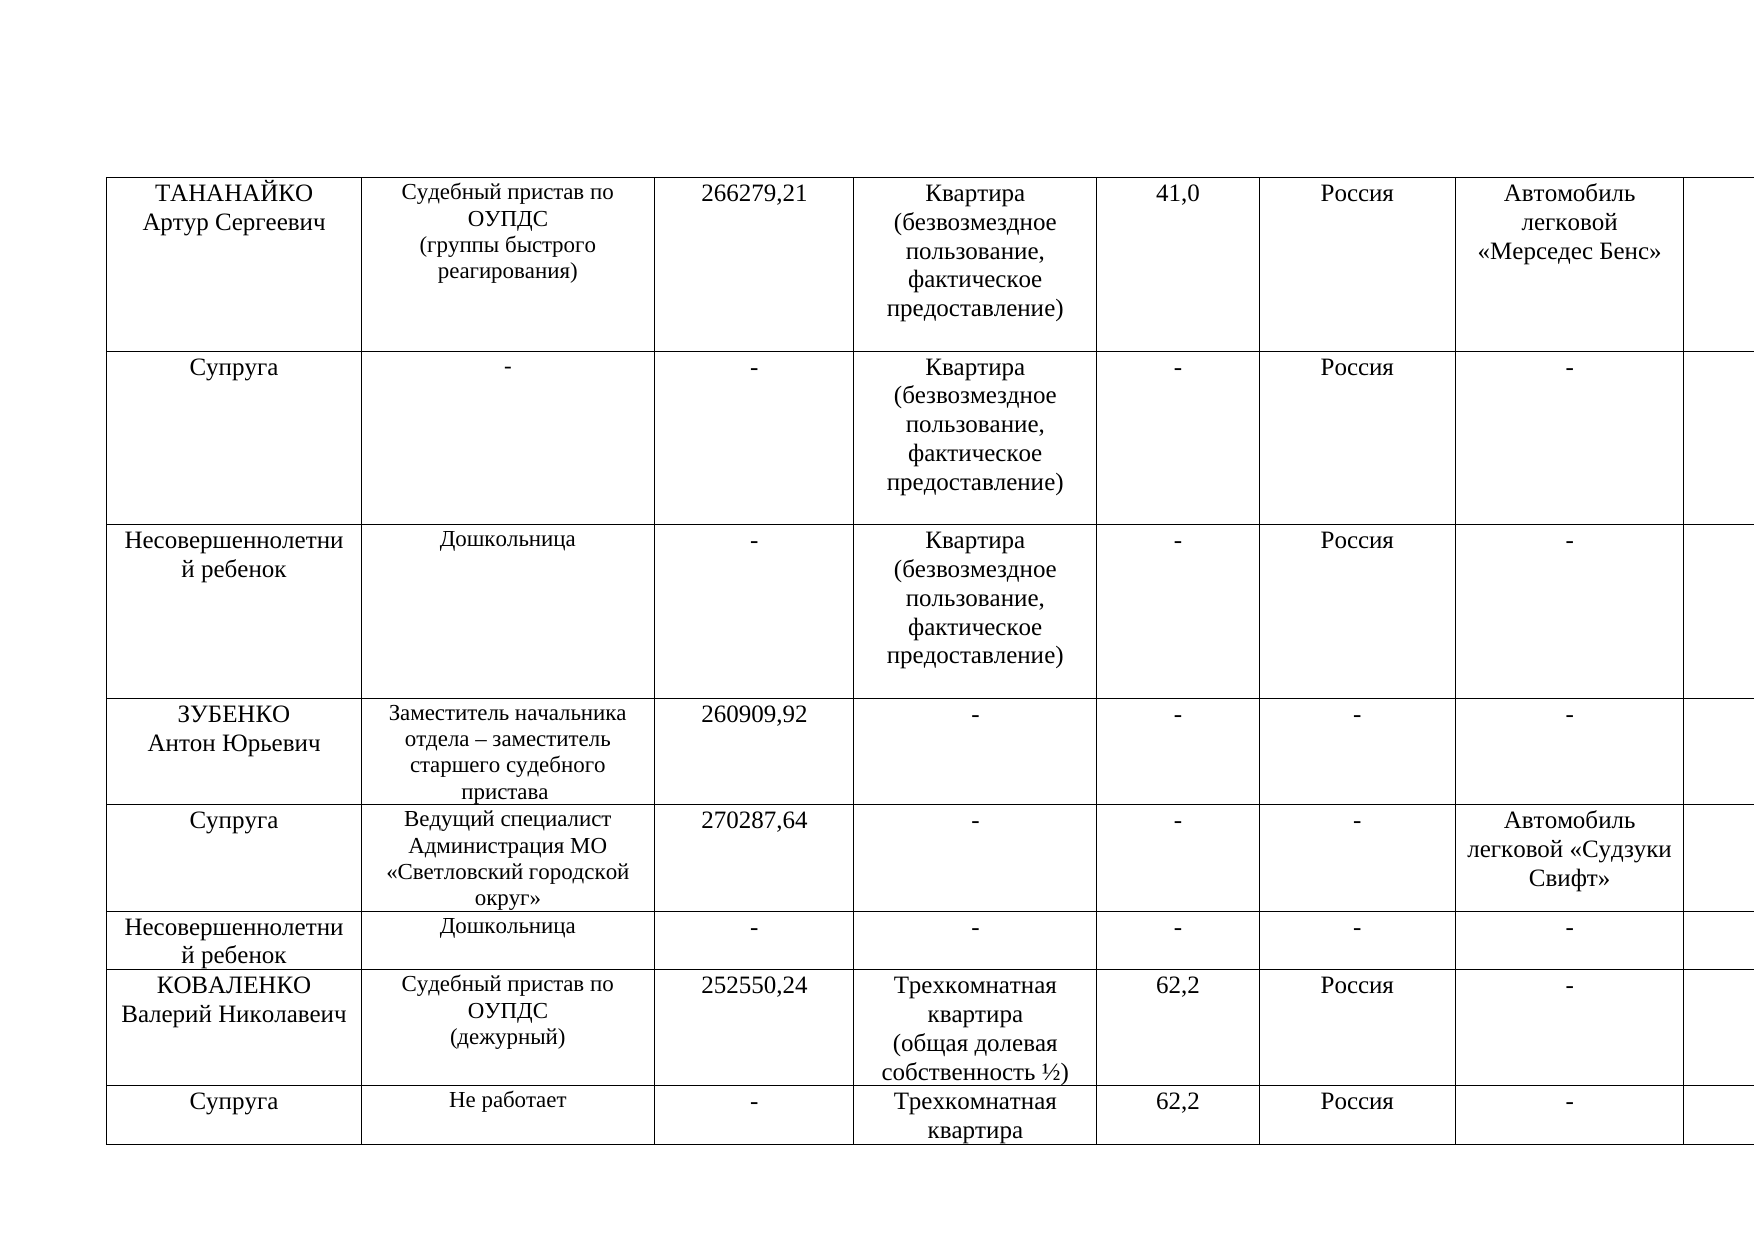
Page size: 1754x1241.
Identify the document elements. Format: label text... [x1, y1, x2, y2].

table_cell [1684, 912, 1754, 969]
table_cell 62,2 [1097, 970, 1259, 1085]
table_cell - [854, 699, 1096, 804]
table_cell Россия [1260, 970, 1455, 1085]
table_cell [1684, 699, 1754, 804]
table_cell ЗУБЕНКО Антон Юрьевич [107, 699, 361, 804]
table_cell - [1097, 525, 1259, 698]
table_cell 252550,24 [655, 970, 853, 1085]
table_cell - [655, 1086, 853, 1144]
table_cell - [1456, 525, 1683, 698]
table_cell - [1260, 912, 1455, 969]
table_cell Дошкольница [362, 525, 654, 698]
table_cell - [1097, 352, 1259, 524]
table_cell Квартира (безвозмездное пользование, фактическое предоставление) [854, 352, 1096, 524]
table_cell - [854, 805, 1096, 911]
table_cell Россия [1260, 178, 1455, 351]
table_cell Супруга [107, 805, 361, 911]
table_cell [1684, 525, 1754, 698]
table_cell 266279,21 [655, 178, 853, 351]
table_cell - [655, 525, 853, 698]
table_cell - [362, 352, 654, 524]
table_cell Заместитель начальника отдела – заместитель старшего судебного пристава [362, 699, 654, 804]
table_cell КОВАЛЕНКО Валерий Николавеич [107, 970, 361, 1085]
table_cell Не работает [362, 1086, 654, 1144]
table_cell - [1456, 699, 1683, 804]
table_cell - [1097, 805, 1259, 911]
table_cell 41,0 [1097, 178, 1259, 351]
table_cell [1684, 1086, 1754, 1144]
table_cell - [1456, 912, 1683, 969]
table_cell - [655, 912, 853, 969]
table_cell - [1456, 352, 1683, 524]
table_cell Квартира (безвозмездное пользование, фактическое предоставление) [854, 525, 1096, 698]
table_cell - [1456, 1086, 1683, 1144]
table_cell Трехкомнатная квартира [854, 1086, 1096, 1144]
table_cell Автомобиль легковой «Судзуки Свифт» [1456, 805, 1683, 911]
table_cell - [1260, 805, 1455, 911]
table_cell [1684, 805, 1754, 911]
table_cell ТАНАНАЙКО Артур Сергеевич [107, 178, 361, 351]
table_cell - [655, 352, 853, 524]
table_cell - [1097, 912, 1259, 969]
table_cell Ведущий специалист Администрация МО «Светловский городской округ» [362, 805, 654, 911]
table_cell Трехкомнатная квартира (общая долевая собственность ½) [854, 970, 1096, 1085]
table_cell Россия [1260, 352, 1455, 524]
table_cell 260909,92 [655, 699, 853, 804]
table_cell Супруга [107, 1086, 361, 1144]
table_cell [1684, 352, 1754, 524]
table_cell - [1260, 699, 1455, 804]
table_cell Судебный пристав по ОУПДС (группы быстрого реагирования) [362, 178, 654, 351]
table_cell Россия [1260, 1086, 1455, 1144]
table_cell Дошкольница [362, 912, 654, 969]
table_cell Автомобиль легковой «Мерседес Бенс» [1456, 178, 1683, 351]
table_cell Супруга [107, 352, 361, 524]
table_cell - [854, 912, 1096, 969]
table_cell Россия [1260, 525, 1455, 698]
table_cell 270287,64 [655, 805, 853, 911]
table_cell [1684, 178, 1754, 351]
table_cell 62,2 [1097, 1086, 1259, 1144]
table_cell Несовершеннолетний ребенок [107, 525, 361, 698]
table_cell [1684, 970, 1754, 1085]
table_cell - [1456, 970, 1683, 1085]
table_cell - [1097, 699, 1259, 804]
table_cell Судебный пристав по ОУПДС (дежурный) [362, 970, 654, 1085]
table_cell Несовершеннолетний ребенок [107, 912, 361, 969]
table_cell Квартира (безвозмездное пользование, фактическое предоставление) [854, 178, 1096, 351]
